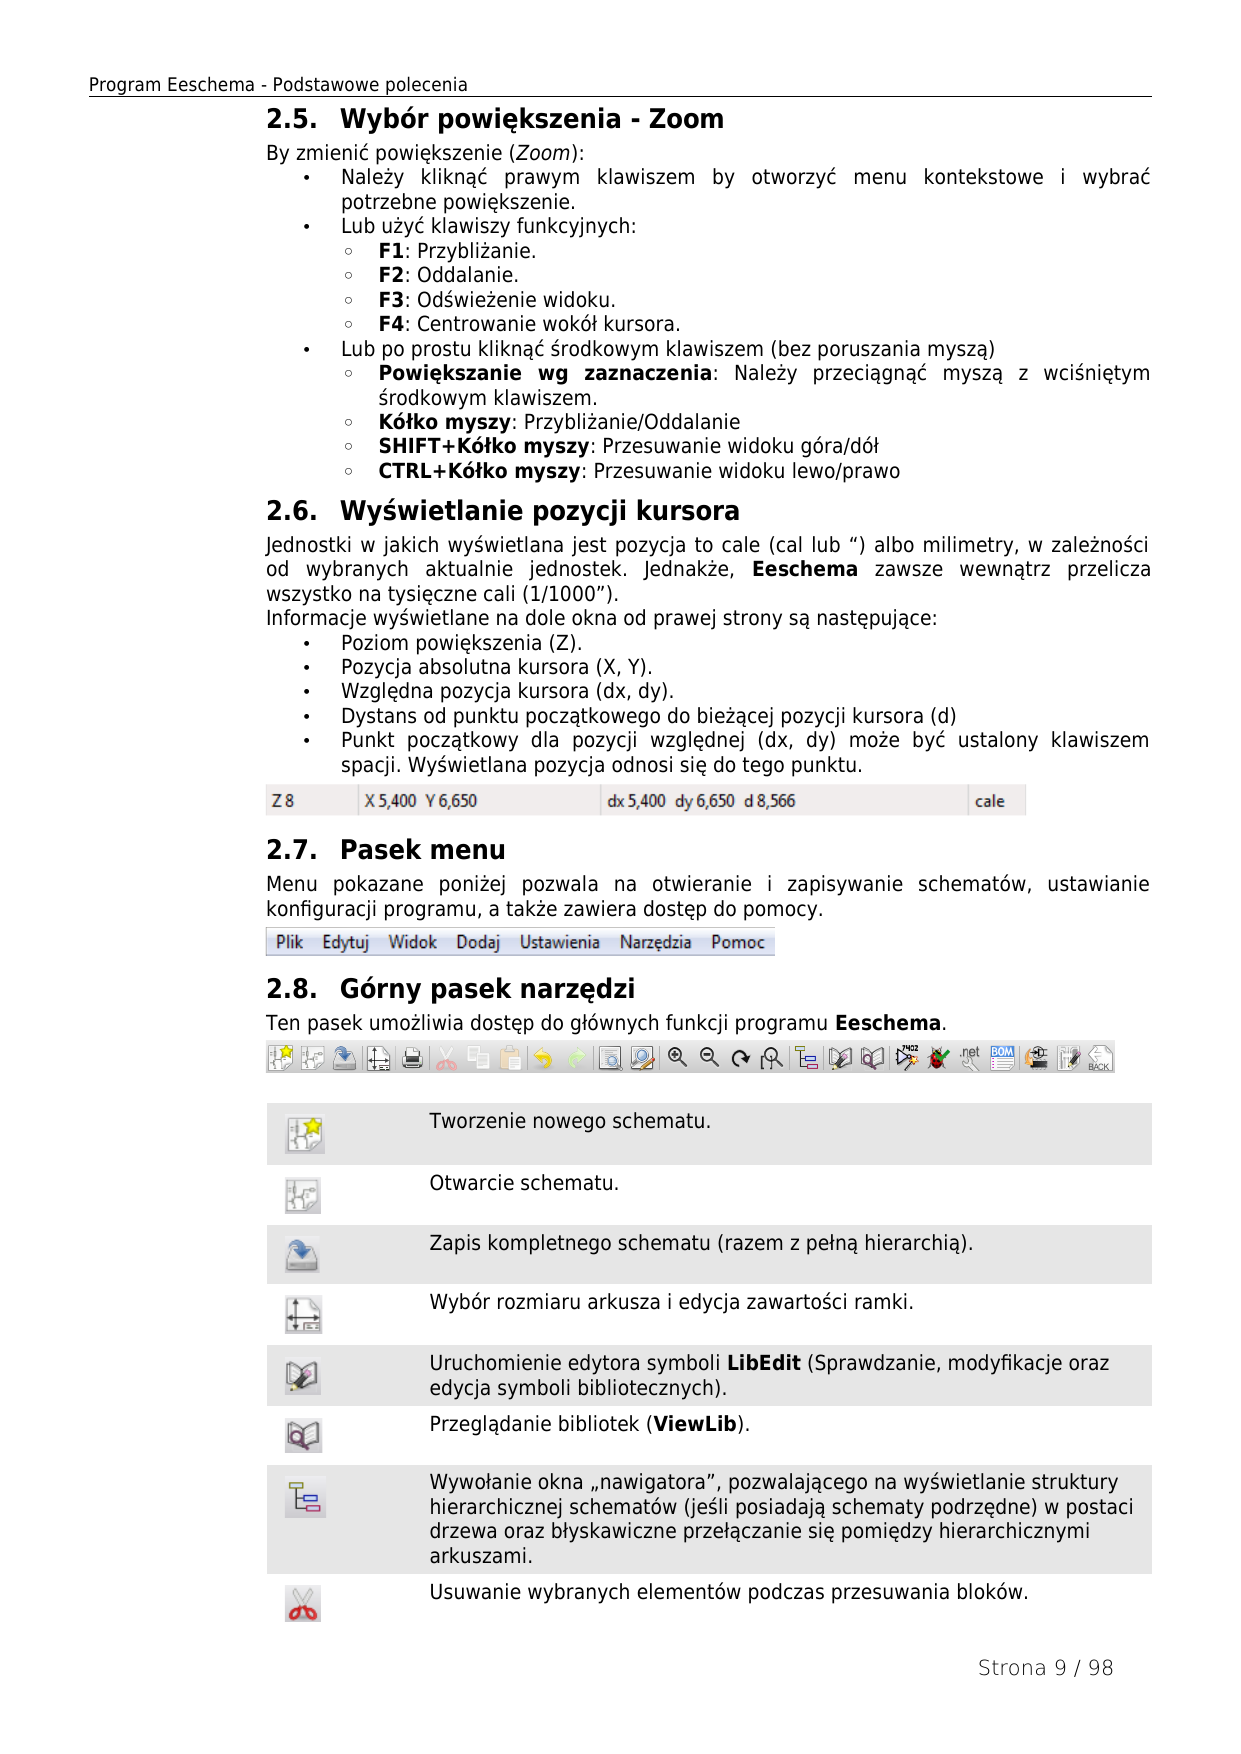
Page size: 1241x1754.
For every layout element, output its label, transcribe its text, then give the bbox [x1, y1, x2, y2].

table_cell [267, 1165, 412, 1225]
list Lub użyć klawiszy funkcyjnych: [303, 214, 1152, 239]
text By zmienić powiększenie (Zoom): [266, 141, 1152, 165]
subtitle Górny pasek narzędzi [266, 973, 1152, 1004]
table_cell [267, 1574, 412, 1633]
table_cell [267, 1284, 412, 1345]
table_cell Usuwanie wybranych elementów podczas przesuwania bloków. [412, 1574, 1152, 1633]
text Informacje wyświetlane na dole okna od prawej strony są następujące: [266, 606, 1152, 631]
list Punkt początkowy dla pozycji względnej (dx, dy) może być ustalony klawiszem spacji. Wyświetlana pozycja odnosi się do tego punktu. [303, 728, 1152, 777]
list Lub po prostu kliknąć środkowym klawiszem (bez poruszania myszą) [303, 337, 1152, 361]
list SHIFT+Kółko myszy: Przesuwanie widoku góra/dół [341, 434, 1152, 459]
list Dystans od punktu początkowego do bieżącej pozycji kursora (d) [303, 704, 1152, 728]
list Powiększanie wg zaznaczenia: Należy przeciągnąć myszą z wciśniętym środkowym klawiszem. [341, 361, 1152, 410]
picture [284, 1177, 321, 1214]
table_cell Przeglądanie bibliotek (ViewLib). [412, 1406, 1152, 1464]
text Jednostki w jakich wyświetlana jest pozycja to cale (cal lub “) albo milimetry, w zależności od wybranych aktualnie jednostek. Jednakże, Eeschema zawsze wewnątrz przelicza wszystko na tysięczne cali (1/1000”). [266, 533, 1152, 606]
table_cell [267, 1465, 412, 1574]
table_header Tworzenie nowego schematu. [412, 1103, 1152, 1165]
list F3: Odświeżenie widoku. [341, 288, 1152, 312]
subtitle Wyświetlanie pozycji kursora [266, 495, 1152, 527]
list F2: Oddalanie. [341, 263, 1152, 288]
list Względna pozycja kursora (dx, dy). [303, 679, 1152, 704]
list F1: Przybliżanie. [341, 239, 1152, 263]
table_cell [267, 1406, 412, 1464]
table_header [267, 1103, 412, 1165]
table_cell Wywołanie okna „nawigatora”, pozwalającego na wyświetlanie struktury hierarchicznej schematów (jeśli posiadają schematy podrzędne) w postaci drzewa oraz błyskawiczne przełączanie się pomiędzy hierarchicznymi arkuszami. [412, 1465, 1152, 1574]
table_cell Uruchomienie edytora symboli LibEdit (Sprawdzanie, modyfikacje oraz edycja symboli bibliotecznych). [412, 1345, 1152, 1406]
list Kółko myszy: Przybliżanie/Oddalanie [341, 410, 1152, 434]
picture [284, 1476, 327, 1518]
list Należy kliknąć prawym klawiszem by otworzyć menu kontekstowe i wybrać potrzebne powiększenie. [303, 165, 1152, 214]
picture [284, 1357, 321, 1395]
picture [265, 783, 1027, 817]
text Menu pokazane poniżej pozwala na otwieranie i zapisywanie schematów, ustawianie konfiguracji programu, a także zawiera dostęp do pomocy. [266, 872, 1152, 921]
list CTRL+Kółko myszy: Przesuwanie widoku lewo/prawo [341, 459, 1152, 483]
subtitle Wybór powiększenia - Zoom [266, 103, 1152, 135]
table_cell Wybór rozmiaru arkusza i edycja zawartości ramki. [412, 1284, 1152, 1345]
table_cell [267, 1345, 412, 1406]
picture [284, 1114, 325, 1154]
table_cell [267, 1225, 412, 1284]
list Poziom powiększenia (Z). [303, 631, 1152, 655]
list Pozycja absolutna kursora (X, Y). [303, 655, 1152, 679]
subtitle Pasek menu [266, 835, 1152, 866]
picture [265, 927, 775, 956]
text Ten pasek umożliwia dostęp do głównych funkcji programu Eeschema. [266, 1010, 1152, 1035]
list F4: Centrowanie wokół kursora. [341, 312, 1152, 337]
picture [284, 1295, 323, 1334]
table_cell Zapis kompletnego schematu (razem z pełną hierarchią). [412, 1225, 1152, 1284]
picture [284, 1418, 323, 1453]
picture [265, 1040, 1115, 1073]
picture [284, 1585, 321, 1622]
table_cell Otwarcie schematu. [412, 1165, 1152, 1225]
picture [284, 1236, 320, 1273]
